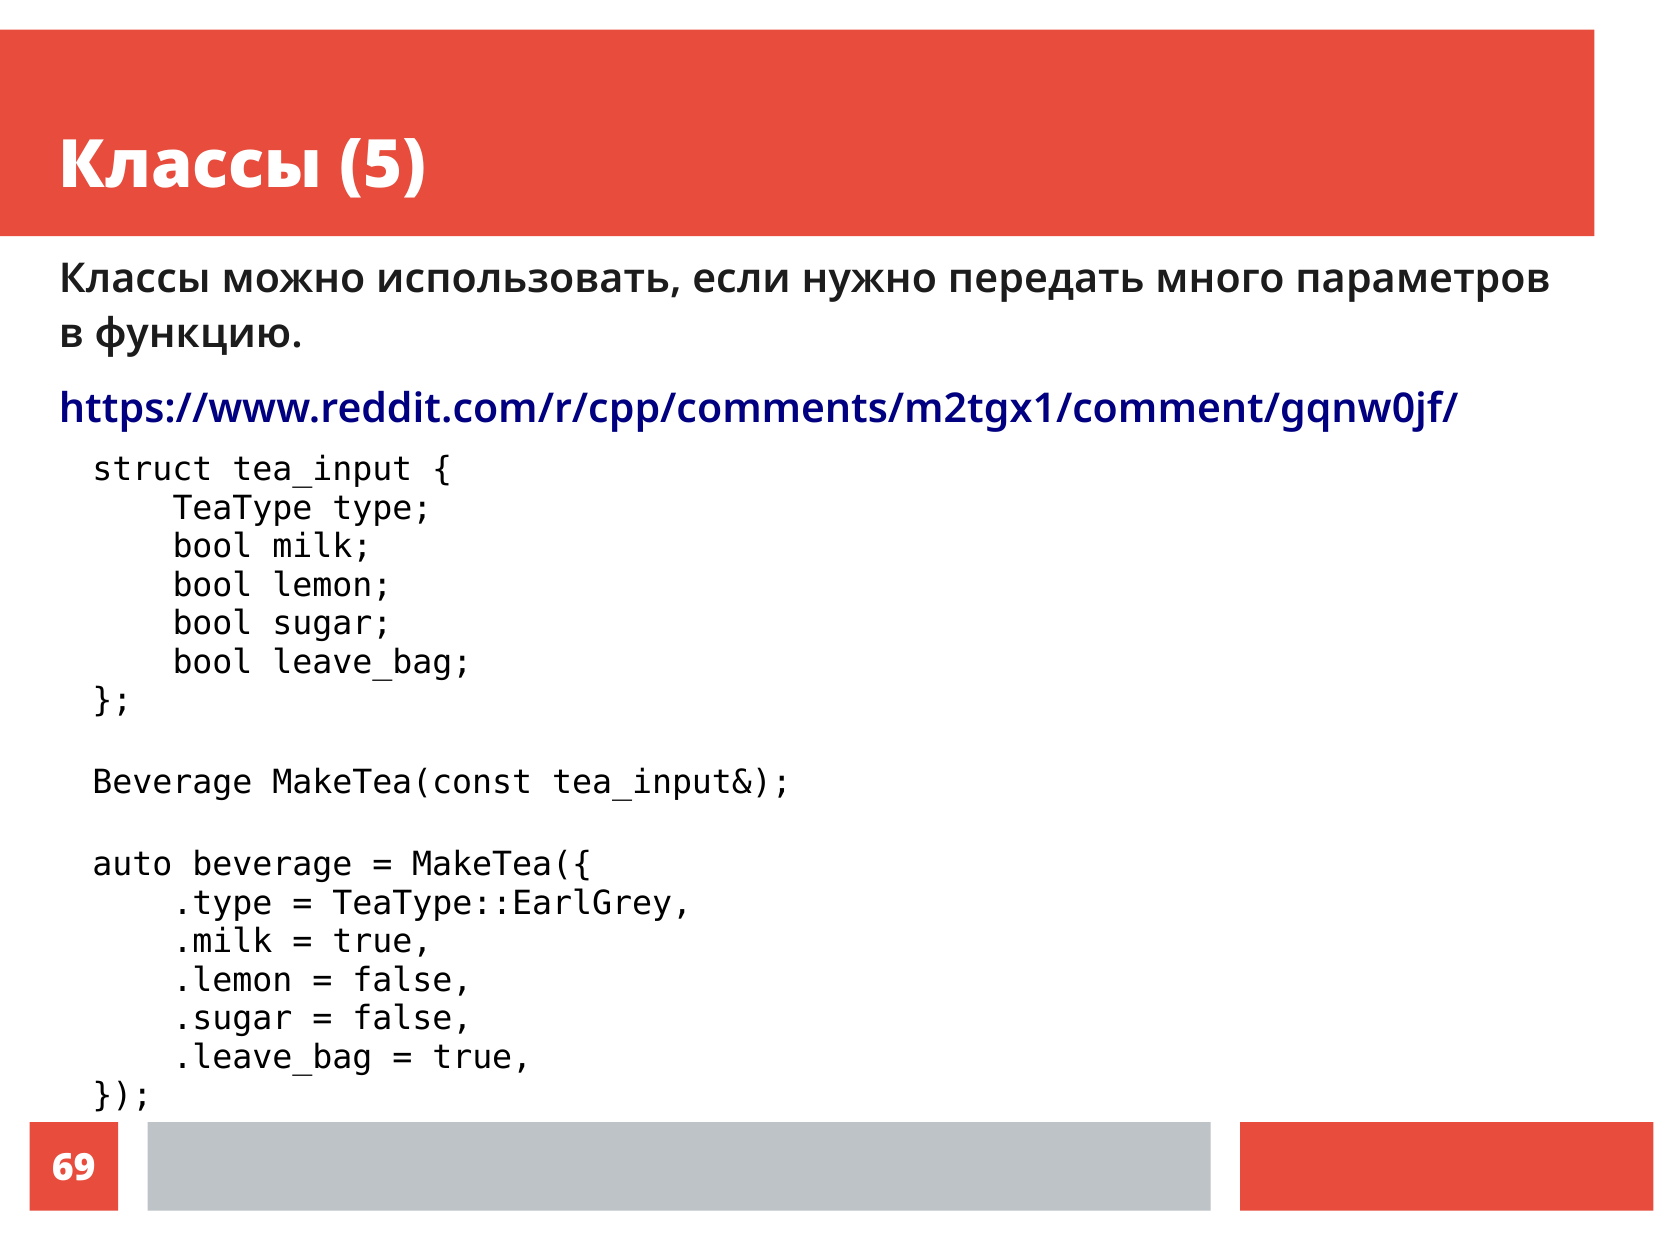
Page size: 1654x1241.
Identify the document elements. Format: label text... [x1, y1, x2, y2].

text_box struct tea_input { TeaType type; bool milk; bool lemon; bool sugar; bool leave_bag; }; Beverage MakeTea(const tea_input&); auto beverage = MakeTea({ .type = TeaType::EarlGrey, .milk = true, .lemon = false, .sugar = false, .leave_bag = true, }); [77, 442, 993, 1123]
list Классы можно использовать, если нужно передать много параметров в функцию. https://www.reddit.com/r/cpp/comments/m2tgx1/comment/gqnw0jf/ [59, 248, 1565, 438]
title Классы (5) [59, 59, 1595, 207]
